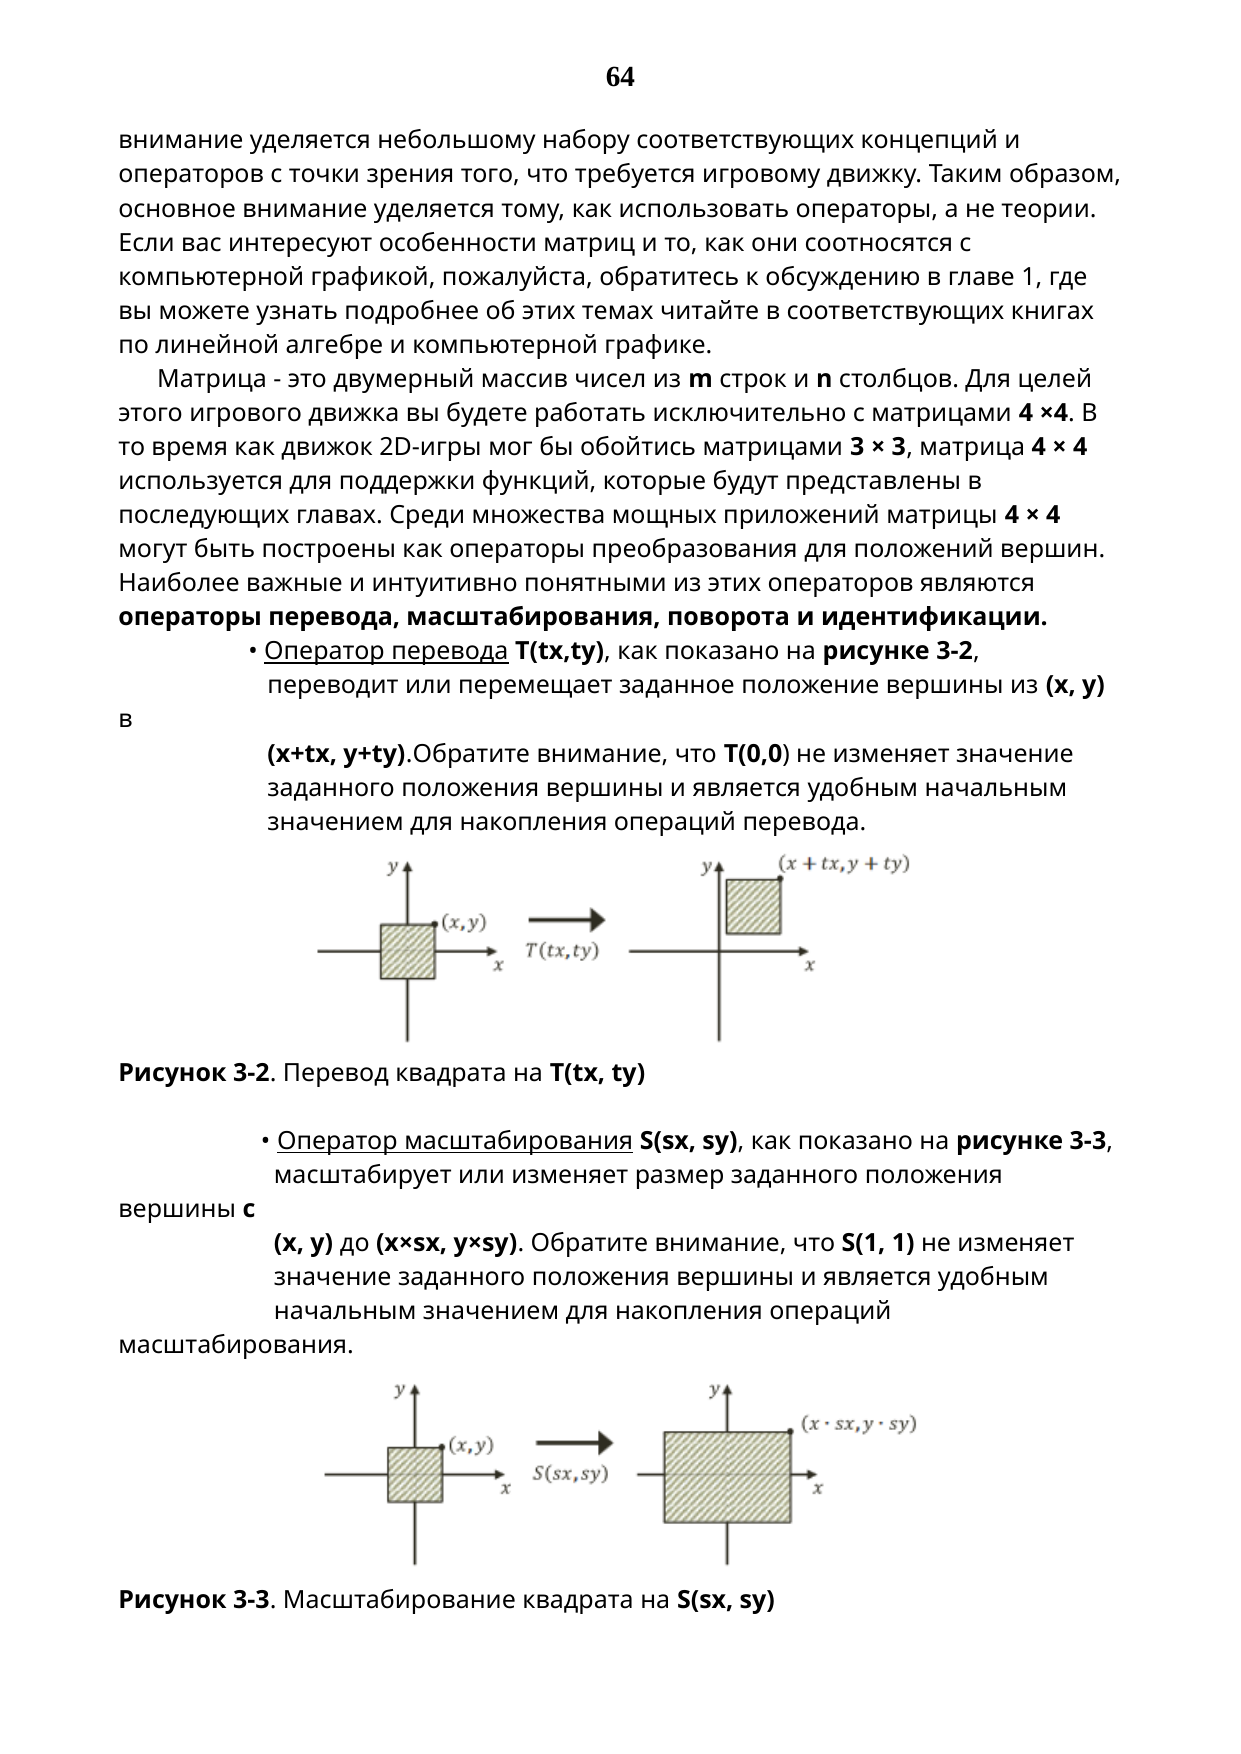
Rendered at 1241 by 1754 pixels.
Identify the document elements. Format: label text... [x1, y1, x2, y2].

text могут быть построены как операторы преобразования для положений вершин. Наиболее важные и интуитивно понятными из этих операторов являются операторы перевода, масштабирования, поворота и идентификации. [118, 531, 1122, 633]
text переводит или перемещает заданное положение вершины из (x, y) в [118, 667, 1122, 735]
text значением для накопления операций перевода. [118, 803, 1122, 837]
text (x, y) до (x×sx, y×sy). Обратите внимание, что S(1, 1) не изменяет [118, 1225, 1122, 1259]
picture [303, 1361, 938, 1582]
picture [299, 837, 942, 1055]
text компьютерной графикой, пожалуйста, обратитесь к обсуждению в главе 1, где вы можете узнать подробнее об этих темах читайте в соответствующих книгах по линейной алгебре и компьютерной графике. [118, 258, 1122, 361]
text (x+tx, y+ty).Обратите внимание, что T(0,0) не изменяет значение [118, 735, 1122, 769]
text • Оператор перевода T(tx,ty), как показано на рисунке 3-2, [118, 633, 1122, 667]
text Рисунок 3-3. Масштабирование квадрата на S(sx, sy) [118, 1582, 1122, 1616]
text заданного положения вершины и является удобным начальным [118, 769, 1122, 803]
text • Оператор масштабирования S(sx, sy), как показано на рисунке 3-3, [118, 1123, 1122, 1157]
text масштабирует или изменяет размер заданного положения вершины с [118, 1157, 1122, 1225]
text внимание уделяется небольшому набору соответствующих концепций и операторов с точки зрения того, что требуется игровому движку. Таким образом, основное внимание уделяется тому, как использовать операторы, а не теории. Если вас интересуют особенности матриц и то, как они соотносятся с [118, 122, 1122, 258]
text Рисунок 3-2. Перевод квадрата на T(tx, ty) [118, 1055, 1122, 1089]
text начальным значением для накопления операций масштабирования. [118, 1293, 1122, 1361]
text Матрица - это двумерный массив чисел из m строк и n столбцов. Для целей этого игрового движка вы будете работать исключительно с матрицами 4 ×4. В то время как движок 2D-игры мог бы обойтись матрицами 3 × 3, матрица 4 × 4 используется для поддержки функций, которые будут представлены в последующих главах. Среди множества мощных приложений матрицы 4 × 4 [118, 361, 1122, 531]
text значение заданного положения вершины и является удобным [118, 1259, 1122, 1293]
